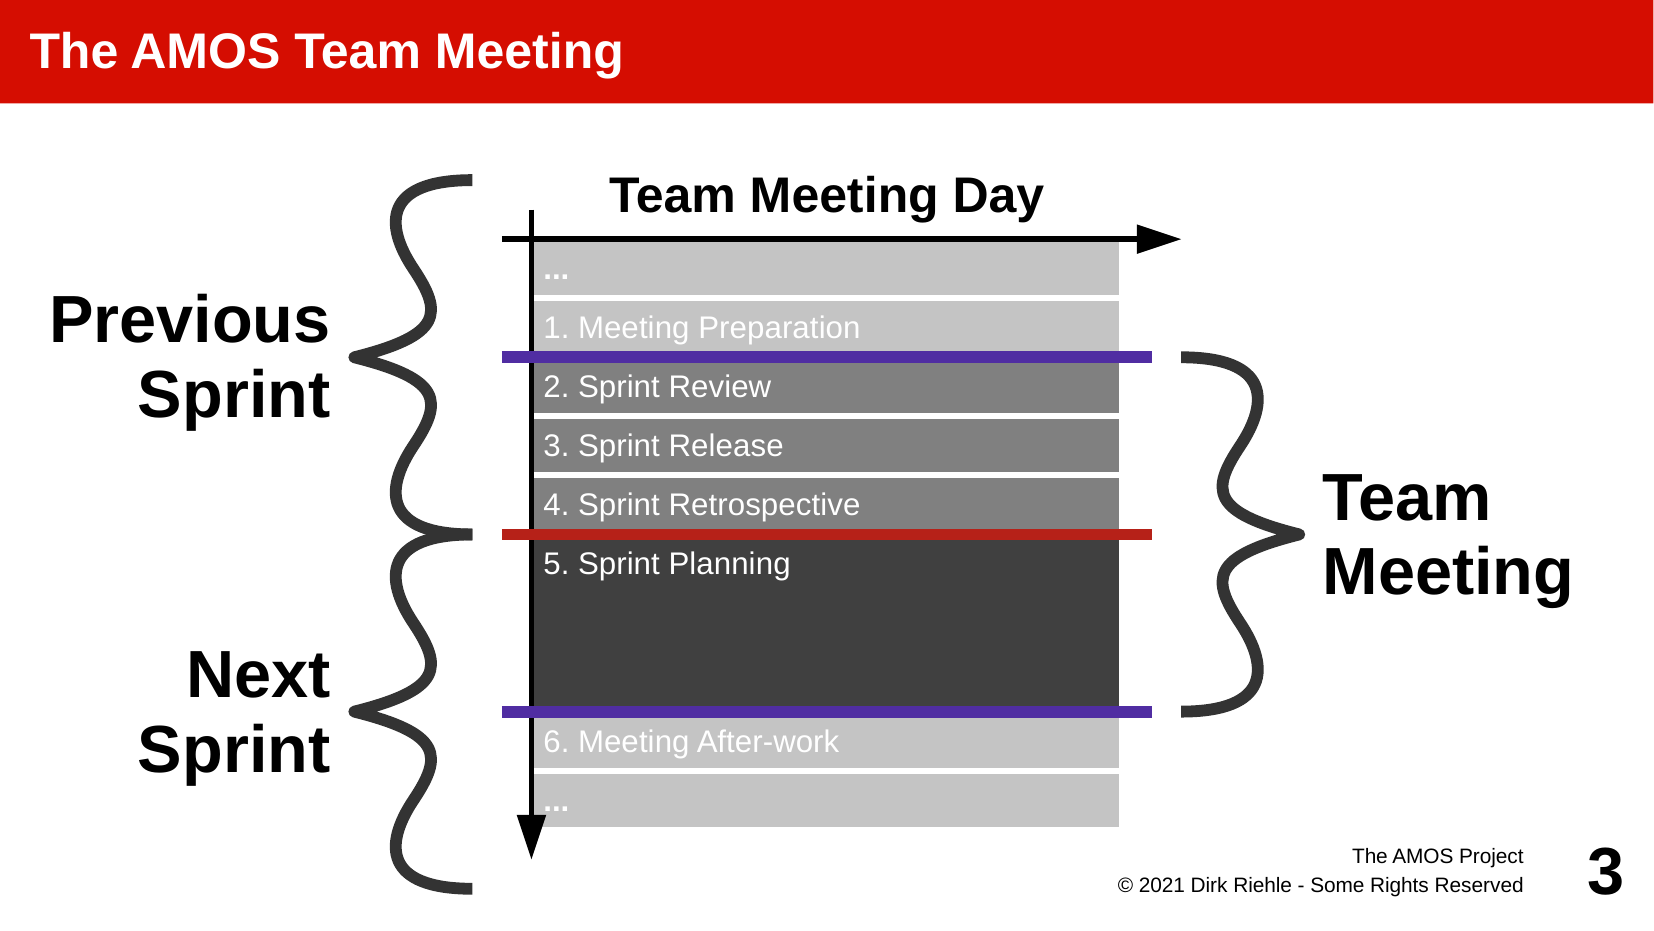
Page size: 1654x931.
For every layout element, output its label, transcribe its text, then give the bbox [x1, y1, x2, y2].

text_box Team Meeting [1299, 416, 1654, 653]
text_box 3. Sprint Release [534, 417, 1123, 475]
text_box ... [534, 771, 1123, 830]
text_box Team Meeting Day [531, 150, 1123, 240]
text_box Next Sprint [0, 593, 355, 830]
text_box 1. Meeting Preparation [534, 298, 1123, 351]
text_box Previous Sprint [0, 239, 355, 476]
text_box 4. Sprint Retrospective [534, 475, 1123, 529]
text_box ... [534, 242, 1123, 298]
text_box 5. Sprint Planning [534, 540, 1123, 706]
text_box 6. Meeting After-work [534, 718, 1123, 771]
text_box 2. Sprint Review [534, 363, 1123, 417]
title The AMOS Team Meeting [0, 0, 1654, 104]
